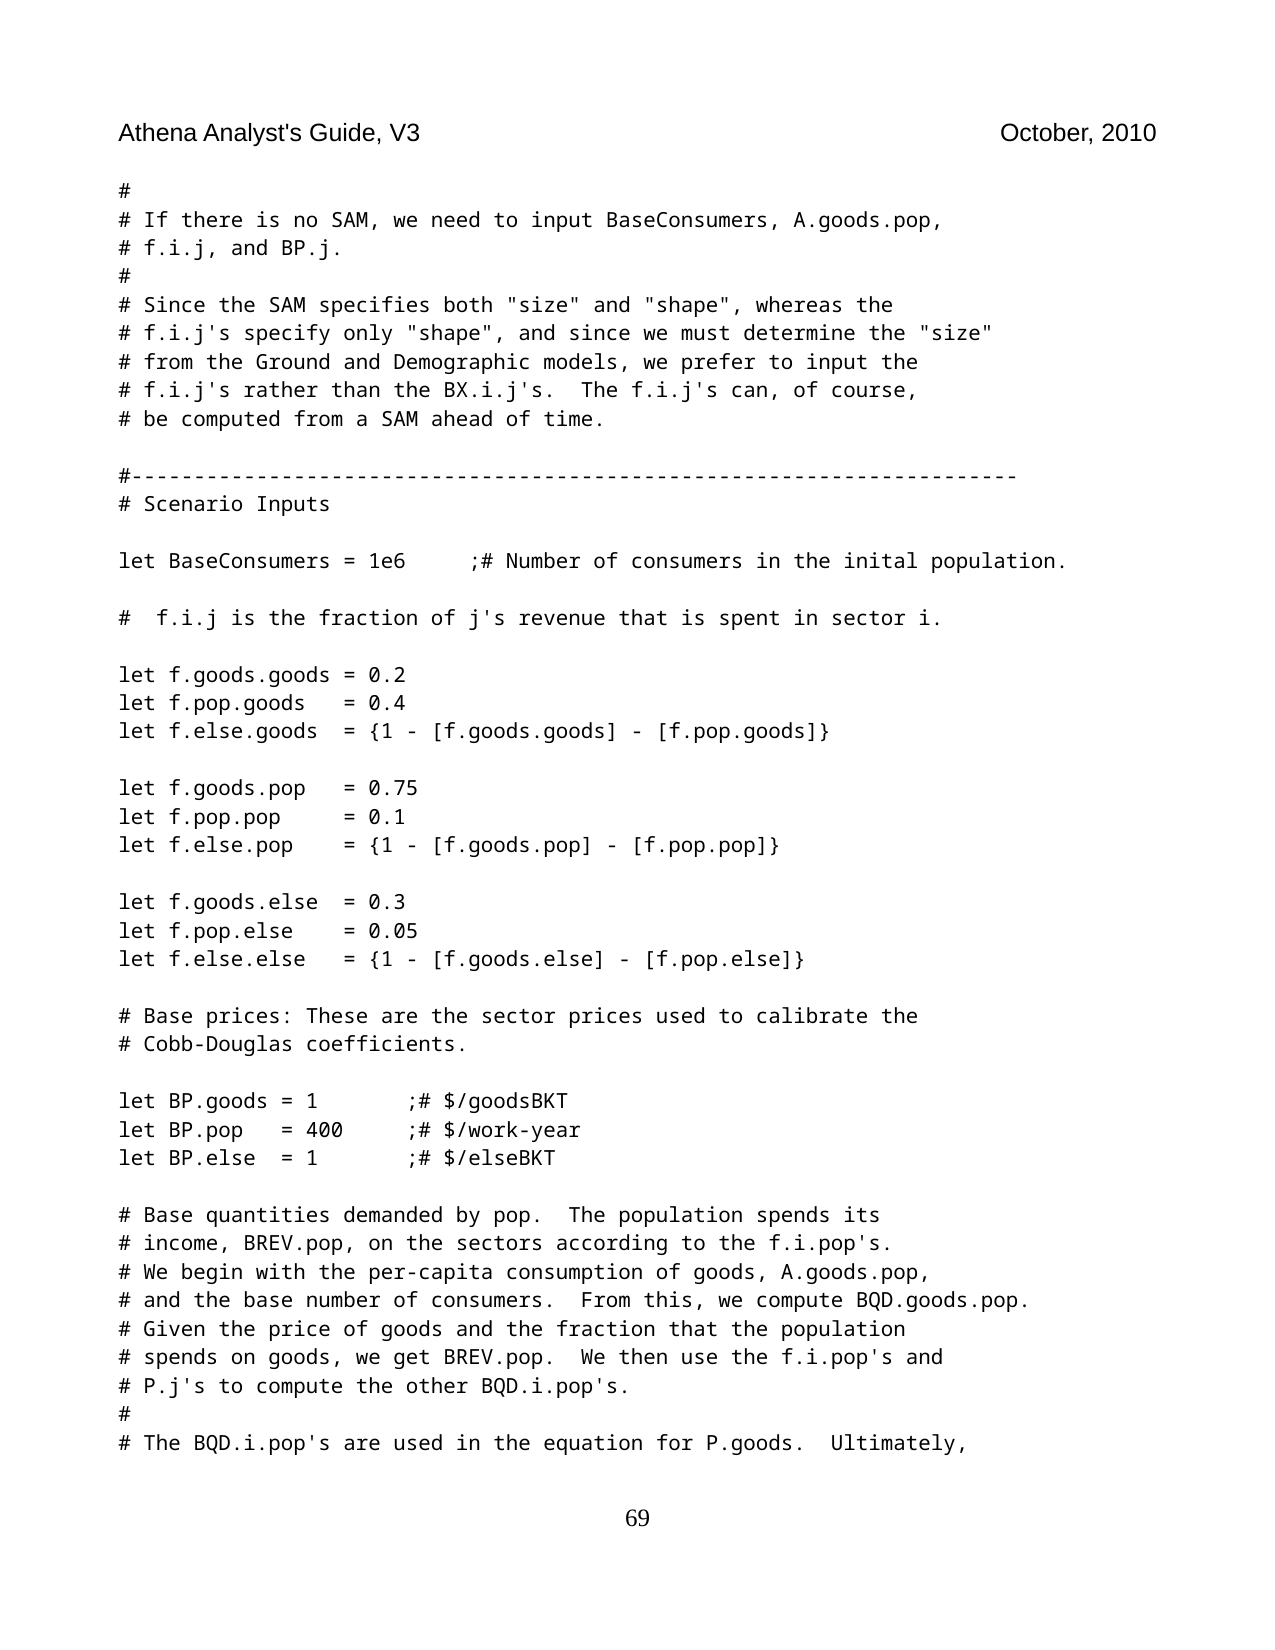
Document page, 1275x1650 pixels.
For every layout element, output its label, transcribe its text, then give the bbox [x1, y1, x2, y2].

text # Given the price of goods and the fraction that the population [118, 1314, 1157, 1342]
text # Scenario Inputs [118, 489, 1157, 518]
text let BP.else = 1 ;# $/elseBKT [118, 1143, 1157, 1172]
text # [118, 1399, 1157, 1428]
text # f.i.j's rather than the BX.i.j's. The f.i.j's can, of course, [118, 375, 1157, 404]
text # from the Ground and Demographic models, we prefer to input the [118, 347, 1157, 375]
text # be computed from a SAM ahead of time. [118, 404, 1157, 432]
text # P.j's to compute the other BQD.i.pop's. [118, 1371, 1157, 1399]
text # spends on goods, we get BREV.pop. We then use the f.i.pop's and [118, 1342, 1157, 1371]
text # f.i.j's specify only "shape", and since we must determine the "size" [118, 318, 1157, 347]
text let f.pop.else = 0.05 [118, 916, 1157, 944]
text #----------------------------------------------------------------------- [118, 461, 1157, 489]
text let f.goods.goods = 0.2 [118, 660, 1157, 688]
text # [118, 262, 1157, 290]
text # Cobb-Douglas coefficients. [118, 1029, 1157, 1058]
text # and the base number of consumers. From this, we compute BQD.goods.pop. [118, 1285, 1157, 1314]
text # f.i.j is the fraction of j's revenue that is spent in sector i. [118, 603, 1157, 631]
text # The BQD.i.pop's are used in the equation for P.goods. Ultimately, [118, 1428, 1157, 1456]
text let f.pop.goods = 0.4 [118, 688, 1157, 717]
text # Base quantities demanded by pop. The population spends its [118, 1200, 1157, 1228]
text # [118, 176, 1157, 205]
text # Base prices: These are the sector prices used to calibrate the [118, 1001, 1157, 1029]
text let BP.pop = 400 ;# $/work-year [118, 1115, 1157, 1143]
text # If there is no SAM, we need to input BaseConsumers, A.goods.pop, [118, 205, 1157, 233]
text let BaseConsumers = 1e6 ;# Number of consumers in the inital population. [118, 546, 1157, 574]
text # We begin with the per-capita consumption of goods, A.goods.pop, [118, 1257, 1157, 1285]
text let f.else.else = {1 - [f.goods.else] - [f.pop.else]} [118, 944, 1157, 973]
text # income, BREV.pop, on the sectors according to the f.i.pop's. [118, 1228, 1157, 1257]
text let BP.goods = 1 ;# $/goodsBKT [118, 1086, 1157, 1115]
text let f.goods.pop = 0.75 [118, 773, 1157, 802]
text let f.else.goods = {1 - [f.goods.goods] - [f.pop.goods]} [118, 717, 1157, 745]
text # Since the SAM specifies both "size" and "shape", whereas the [118, 290, 1157, 318]
text let f.goods.else = 0.3 [118, 887, 1157, 916]
text # f.i.j, and BP.j. [118, 233, 1157, 262]
text let f.else.pop = {1 - [f.goods.pop] - [f.pop.pop]} [118, 830, 1157, 859]
text let f.pop.pop = 0.1 [118, 802, 1157, 830]
